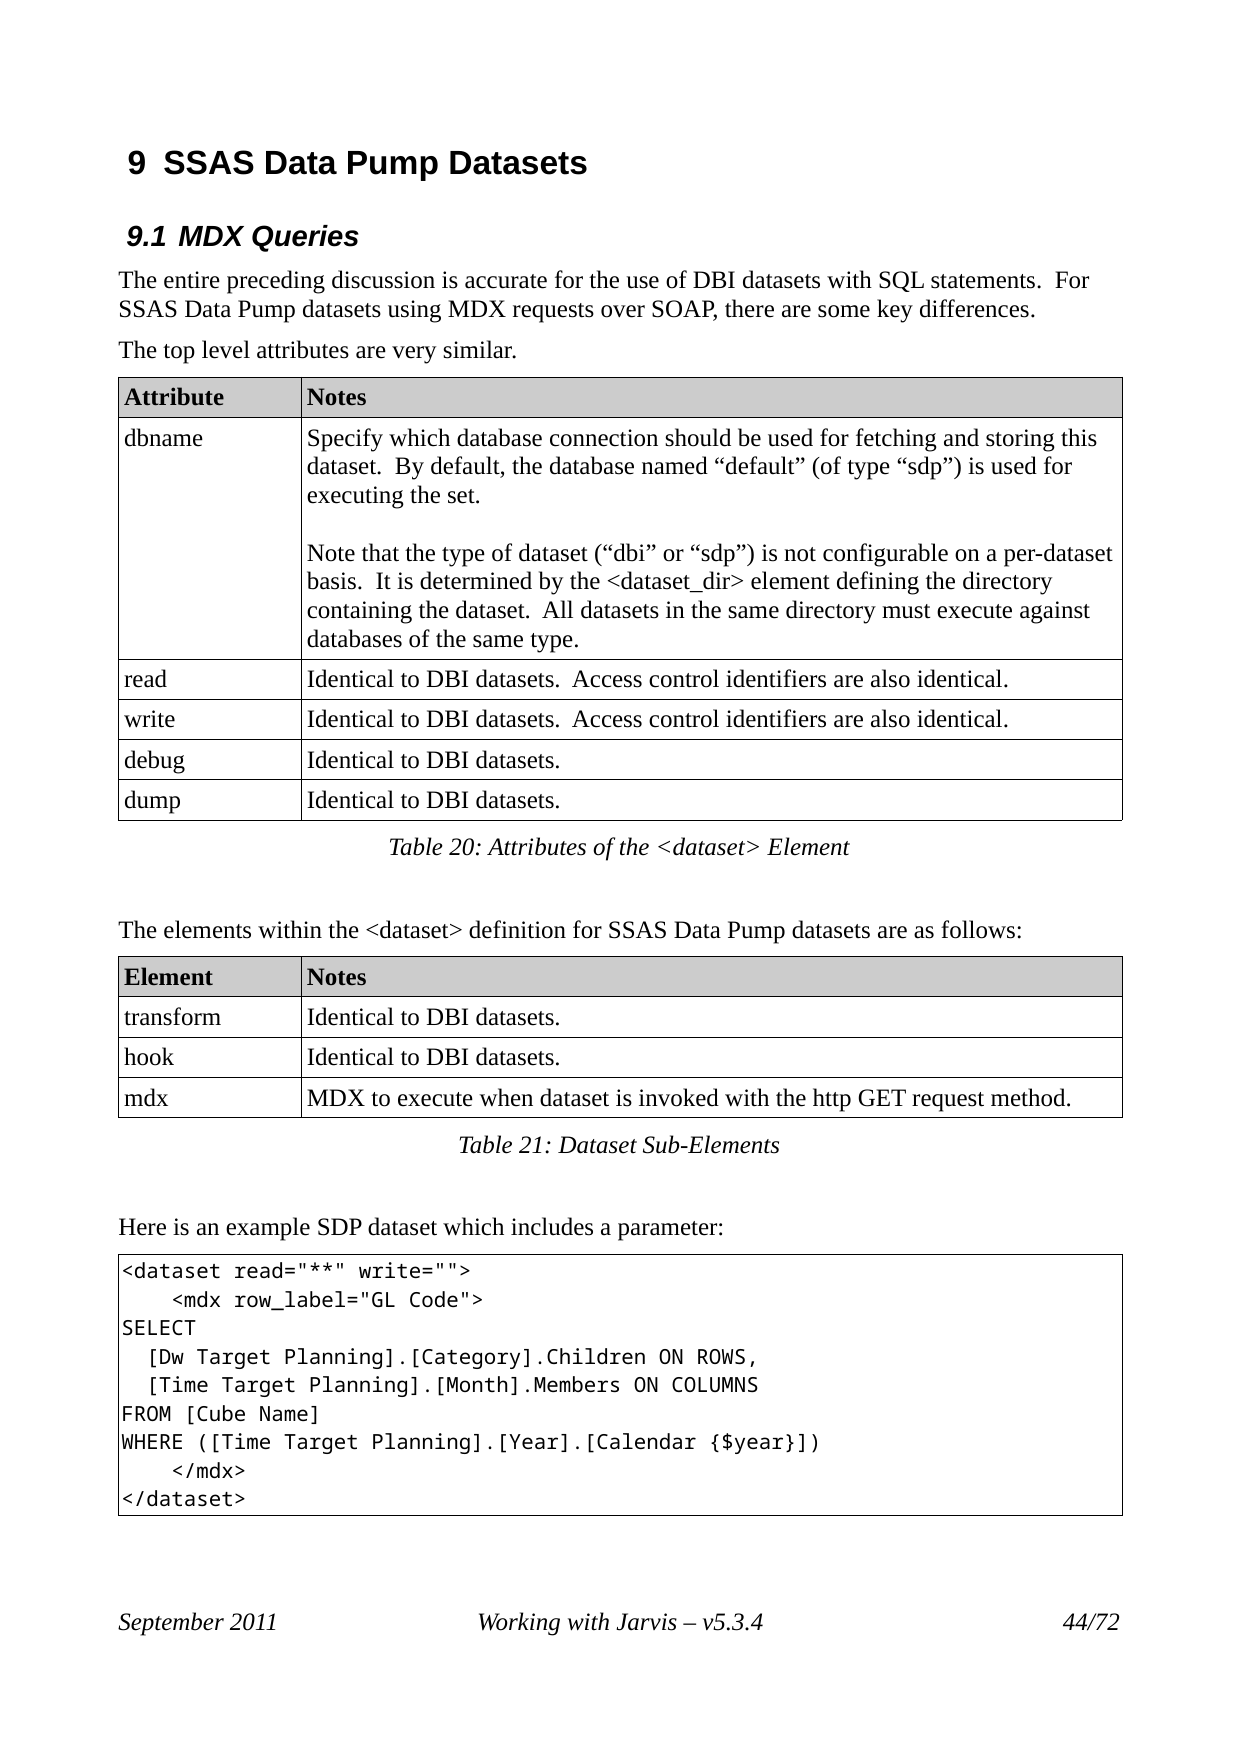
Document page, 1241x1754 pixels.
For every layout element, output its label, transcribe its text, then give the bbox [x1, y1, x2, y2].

table_cell dump [119, 780, 301, 820]
table_cell read [119, 660, 301, 699]
table_cell MDX to execute when dataset is invoked with the http GET request method. [302, 1078, 1122, 1117]
table_cell Identical to DBI datasets. Access control identifiers are also identical. [302, 660, 1122, 699]
text [Time Target Planning].[Month].Members ON COLUMNS [119, 1367, 1122, 1396]
subtitle SSAS Data Pump Datasets [118, 143, 1122, 182]
text Here is an example SDP dataset which includes a parameter: [118, 1212, 1122, 1241]
table_cell hook [119, 1038, 301, 1077]
text Table 20: Attributes of the <dataset> Element [118, 832, 1122, 861]
table_cell Identical to DBI datasets. [302, 997, 1122, 1037]
table_cell Identical to DBI datasets. [302, 780, 1122, 820]
table_header Attribute [119, 378, 301, 417]
subtitle MDX Queries [118, 219, 1122, 253]
table_cell Identical to DBI datasets. [302, 1038, 1122, 1077]
text WHERE ([Time Target Planning].[Year].[Calendar {$year}]) [119, 1424, 1122, 1453]
text </mdx> [119, 1453, 1122, 1481]
text The top level attributes are very similar. [118, 335, 1122, 364]
table_cell Specify which database connection should be used for fetching and storing this dataset. By default, the database named “default” (of type “sdp”) is used for executing the set. Note that the type of dataset (“dbi” or “sdp”) is not configurable on a per-dataset basis. It is determined by the <dataset_dir> element defining the directory containing the dataset. All datasets in the same directory must execute against databases of the same type. [302, 418, 1122, 658]
table_cell mdx [119, 1078, 301, 1117]
text The elements within the <dataset> definition for SSAS Data Pump datasets are as follows: [118, 915, 1122, 943]
table_cell debug [119, 740, 301, 779]
table_cell transform [119, 997, 301, 1037]
text The entire preceding discussion is accurate for the use of DBI datasets with SQL statements. For SSAS Data Pump datasets using MDX requests over SOAP, there are some key differences. [118, 265, 1122, 323]
table_cell dbname [119, 418, 301, 658]
table_header Notes [302, 378, 1122, 417]
text Table 21: Dataset Sub-Elements [118, 1130, 1122, 1159]
text SELECT [119, 1311, 1122, 1339]
table_cell Identical to DBI datasets. [302, 740, 1122, 779]
text <dataset read="**" write=""> [119, 1255, 1122, 1282]
text FROM [Cube Name] [119, 1396, 1122, 1424]
table_header Element [119, 957, 301, 996]
table_header Notes [302, 957, 1122, 996]
text [Dw Target Planning].[Category].Children ON ROWS, [119, 1339, 1122, 1367]
table_cell Identical to DBI datasets. Access control identifiers are also identical. [302, 700, 1122, 739]
text </dataset> [119, 1481, 1122, 1515]
table_cell write [119, 700, 301, 739]
text <mdx row_label="GL Code"> [119, 1282, 1122, 1311]
